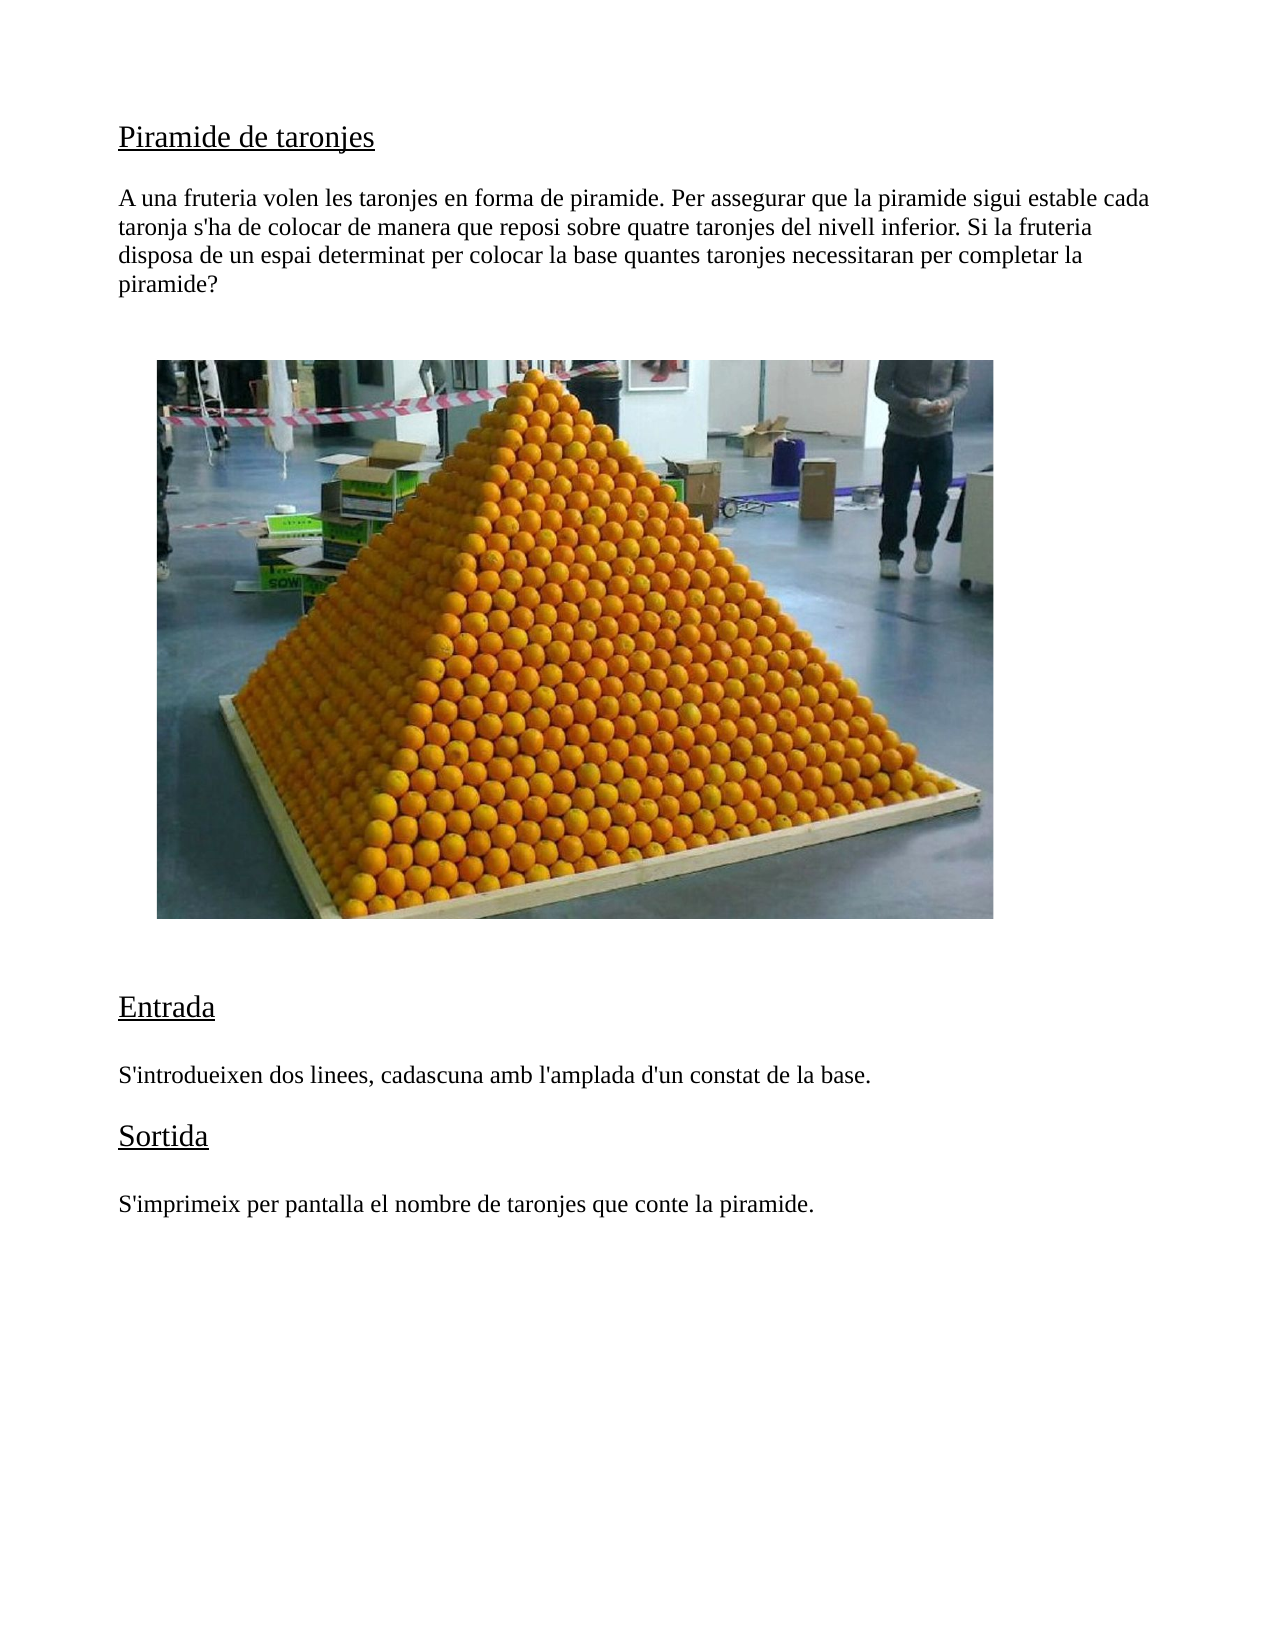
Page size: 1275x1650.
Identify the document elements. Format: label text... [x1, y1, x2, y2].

text Piramide de taronjes [118, 118, 1157, 154]
text A una fruteria volen les taronjes en forma de piramide. Per assegurar que la piramide sigui estable cada taronja s'ha de colocar de manera que reposi sobre quatre taronjes del nivell inferior. Si la fruteria disposa de un espai determinat per colocar la base quantes taronjes necessitaran per completar la piramide? [118, 183, 1157, 298]
text S'imprimeix per pantalla el nombre de taronjes que conte la piramide. [118, 1189, 1157, 1218]
text Entrada [118, 988, 1157, 1024]
text Sortida [118, 1117, 1157, 1153]
text S'introdueixen dos linees, cadascuna amb l'amplada d'un constat de la base. [118, 1060, 1157, 1088]
picture [156, 360, 994, 919]
